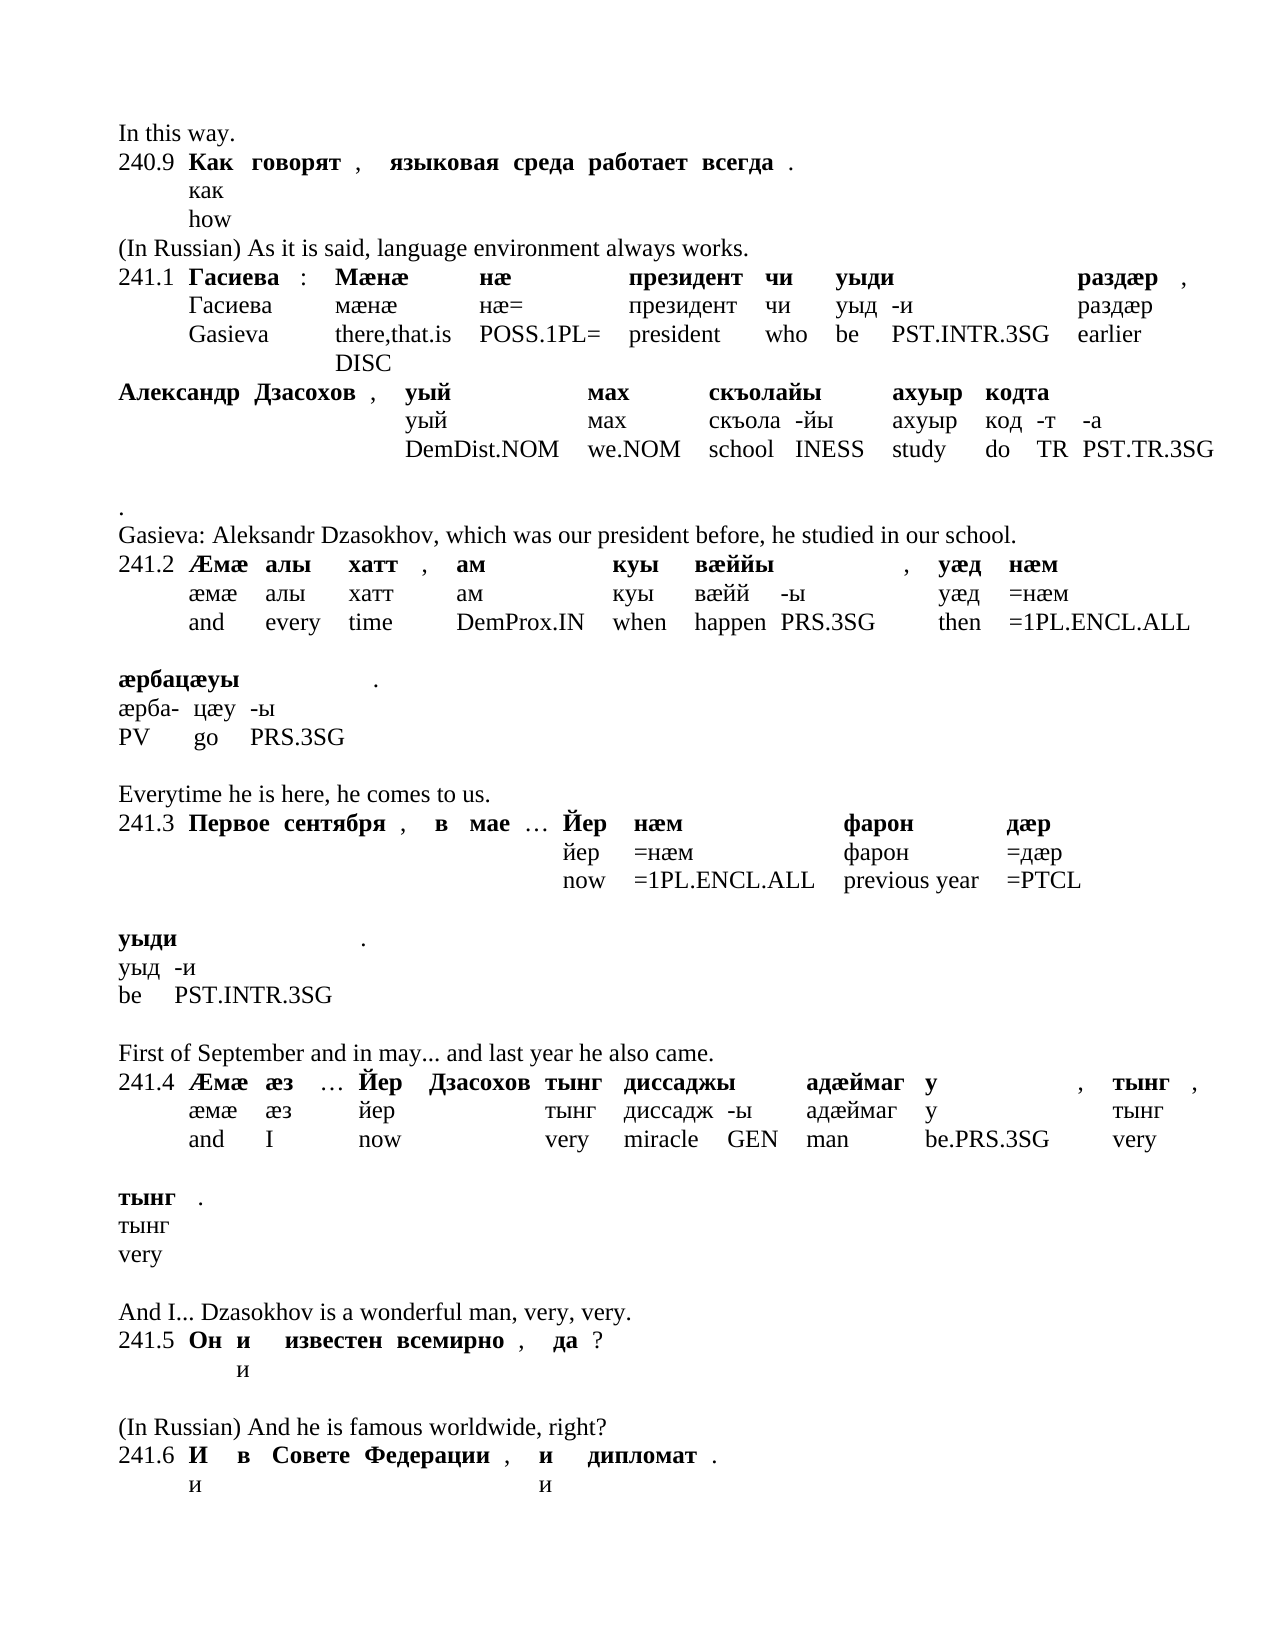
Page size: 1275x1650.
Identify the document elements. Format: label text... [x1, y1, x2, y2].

text we.NOM [587, 434, 681, 463]
text известен [284, 1326, 383, 1354]
text Gasieva [188, 319, 272, 348]
text earlier [1077, 319, 1153, 348]
text , [1191, 1067, 1212, 1096]
text раздæр [1077, 291, 1153, 319]
text Everytime he is here, he comes to us. [118, 779, 1249, 808]
text every [265, 607, 321, 636]
text И [188, 1441, 223, 1469]
text INESS [795, 434, 864, 463]
text , [370, 377, 391, 406]
text , [1077, 1067, 1098, 1096]
text DISC [335, 348, 465, 377]
text , [903, 549, 924, 578]
text … [524, 808, 549, 837]
text . [360, 923, 381, 952]
text now [358, 1124, 401, 1153]
text who [765, 319, 808, 348]
text ахуыр [892, 377, 971, 406]
text Дзасохов [254, 377, 356, 406]
text 241.5 [118, 1326, 174, 1354]
text Совете [272, 1441, 350, 1469]
text , [518, 1326, 539, 1354]
text DemDist.NOM [405, 434, 560, 463]
text среда [513, 147, 574, 176]
text раздæр [1077, 262, 1167, 291]
text miracle [624, 1124, 713, 1153]
text 241.1 [118, 262, 174, 291]
text =PTCL [1006, 866, 1082, 894]
text Как [188, 147, 238, 176]
text мах [587, 377, 695, 406]
text (In Russian) And he is famous worldwide, right? [118, 1412, 1249, 1441]
text æз [265, 1067, 306, 1096]
text time [348, 607, 394, 636]
text в [237, 1441, 258, 1469]
text чи [765, 291, 808, 319]
text уый [405, 377, 573, 406]
text -ы [780, 578, 876, 607]
text =нæм [633, 837, 816, 866]
text работает [588, 147, 688, 176]
text æз [265, 1096, 292, 1124]
text man [806, 1124, 897, 1153]
text диссадж [624, 1096, 713, 1124]
text уæд [938, 578, 981, 607]
text скъолайы [709, 377, 878, 406]
text æмæ [188, 1096, 237, 1124]
text school [709, 434, 781, 463]
text and [188, 1124, 237, 1153]
text всемирно [396, 1326, 504, 1354]
text Он [188, 1326, 222, 1354]
text уыд [118, 952, 160, 981]
text куы [612, 578, 667, 607]
text then [938, 607, 981, 636]
text и [188, 1469, 209, 1498]
text 241.4 [118, 1067, 174, 1096]
text Александр [118, 377, 240, 406]
text Федерации [364, 1441, 490, 1469]
text PV [118, 722, 179, 751]
text … [319, 1067, 344, 1096]
text now [563, 866, 606, 894]
text адæймаг [806, 1096, 897, 1124]
text алы [265, 578, 321, 607]
text (In Russian) As it is said, language environment always works. [118, 233, 1249, 262]
text тынг [1112, 1096, 1164, 1124]
text PST.TR.3SG [1082, 434, 1214, 463]
text адæймаг [806, 1067, 911, 1096]
text , [421, 549, 442, 578]
text Gasieva: Aleksandr Dzasokhov, which was our president before, he studied in our school. [118, 521, 1249, 549]
text and [188, 607, 237, 636]
text æмæ [188, 578, 237, 607]
text и [539, 1469, 560, 1498]
text Йер [358, 1067, 415, 1096]
text всегда [702, 147, 774, 176]
text чи [765, 262, 822, 291]
text PST.INTR.3SG [174, 981, 333, 1009]
text дипломат [587, 1441, 697, 1469]
text Гасиева [188, 262, 286, 291]
text very [118, 1239, 169, 1268]
text , [1181, 262, 1202, 291]
text уый [405, 406, 560, 434]
text фарон [843, 837, 979, 866]
text how [188, 204, 238, 233]
text =нæм [1009, 578, 1191, 607]
text be.PRS.3SG [925, 1124, 1050, 1153]
text when [612, 607, 667, 636]
text уыди [835, 262, 1064, 291]
text языковая [389, 147, 499, 176]
text хатт [348, 578, 394, 607]
text фарон [843, 808, 993, 837]
text как [188, 176, 224, 204]
text Дзасохов [429, 1067, 531, 1096]
text и [539, 1441, 573, 1469]
text тынг [118, 1182, 183, 1211]
text æрба- [118, 693, 179, 722]
text First of September and in may... and last year he also came. [118, 1038, 1249, 1067]
text мае [469, 808, 510, 837]
text -ы [727, 1096, 778, 1124]
text йер [563, 837, 606, 866]
text =дæр [1006, 837, 1082, 866]
text у [925, 1067, 1064, 1096]
text алы [265, 549, 334, 578]
text PRS.3SG [780, 607, 876, 636]
text do [985, 434, 1023, 463]
text happen [694, 607, 767, 636]
text -и [174, 952, 333, 981]
text -и [891, 291, 1050, 319]
text be [118, 981, 160, 1009]
text кодта [985, 377, 1228, 406]
text -а [1082, 406, 1214, 434]
text 241.6 [118, 1441, 174, 1469]
text Мæнæ [335, 262, 465, 291]
text =1PL.ENCL.ALL [633, 866, 816, 894]
text Первое [188, 808, 270, 837]
text -йы [795, 406, 864, 434]
text хатт [348, 549, 408, 578]
text PRS.3SG [250, 722, 345, 751]
text говорят [251, 147, 341, 176]
text TR [1036, 434, 1068, 463]
text тынг [118, 1211, 169, 1239]
text и [236, 1326, 271, 1354]
text ? [592, 1326, 613, 1354]
text нæм [1009, 549, 1205, 578]
text ахуыр [892, 406, 958, 434]
text very [1112, 1124, 1164, 1153]
text be [835, 319, 878, 348]
text . [711, 1441, 732, 1469]
text йер [358, 1096, 401, 1124]
text -ы [250, 693, 345, 722]
text And I... Dzasokhov is a wonderful man, very, very. [118, 1297, 1249, 1326]
text Гасиева [188, 291, 272, 319]
text go [193, 722, 236, 751]
text тынг [545, 1096, 596, 1124]
text скъола [709, 406, 781, 434]
text код [985, 406, 1023, 434]
text уыд [835, 291, 878, 319]
text вæййы [694, 549, 889, 578]
text цæу [193, 693, 236, 722]
text нæ [479, 262, 615, 291]
text тынг [545, 1067, 610, 1096]
text . [118, 492, 139, 521]
text мах [587, 406, 681, 434]
text GEN [727, 1124, 778, 1153]
text уыди [118, 923, 346, 952]
text , [400, 808, 421, 837]
text In this way. [118, 118, 1249, 147]
text у [925, 1096, 1050, 1124]
text и [236, 1354, 257, 1383]
text , [355, 147, 376, 176]
text very [545, 1124, 596, 1153]
text , [504, 1441, 525, 1469]
text PST.INTR.3SG [891, 319, 1050, 348]
text дæр [1006, 808, 1096, 837]
text Æмæ [188, 1067, 251, 1096]
text в [434, 808, 456, 837]
text президент [629, 262, 751, 291]
text нæм [633, 808, 829, 837]
text вæйй [694, 578, 767, 607]
text previous year [843, 866, 979, 894]
text study [892, 434, 958, 463]
text президент [629, 291, 737, 319]
text POSS.1PL= [479, 319, 601, 348]
text 241.3 [118, 808, 174, 837]
text Йер [563, 808, 620, 837]
text тынг [1112, 1067, 1178, 1096]
text диссаджы [624, 1067, 792, 1096]
text DemProx.IN [456, 607, 585, 636]
text куы [612, 549, 681, 578]
text I [265, 1124, 292, 1153]
text уæд [938, 549, 995, 578]
text : [300, 262, 321, 291]
text =1PL.ENCL.ALL [1009, 607, 1191, 636]
text 240.9 [118, 147, 174, 176]
text мæнæ [335, 291, 452, 319]
text ам [456, 549, 599, 578]
text . [373, 664, 394, 693]
text . [197, 1182, 218, 1211]
text 241.2 [118, 549, 174, 578]
text there,that.is [335, 319, 452, 348]
text ам [456, 578, 585, 607]
text . [788, 147, 809, 176]
text сентября [284, 808, 386, 837]
text Æмæ [188, 549, 251, 578]
text нæ= [479, 291, 601, 319]
text -т [1036, 406, 1068, 434]
text president [629, 319, 737, 348]
text да [553, 1326, 578, 1354]
text æрбацæуы [118, 664, 359, 693]
